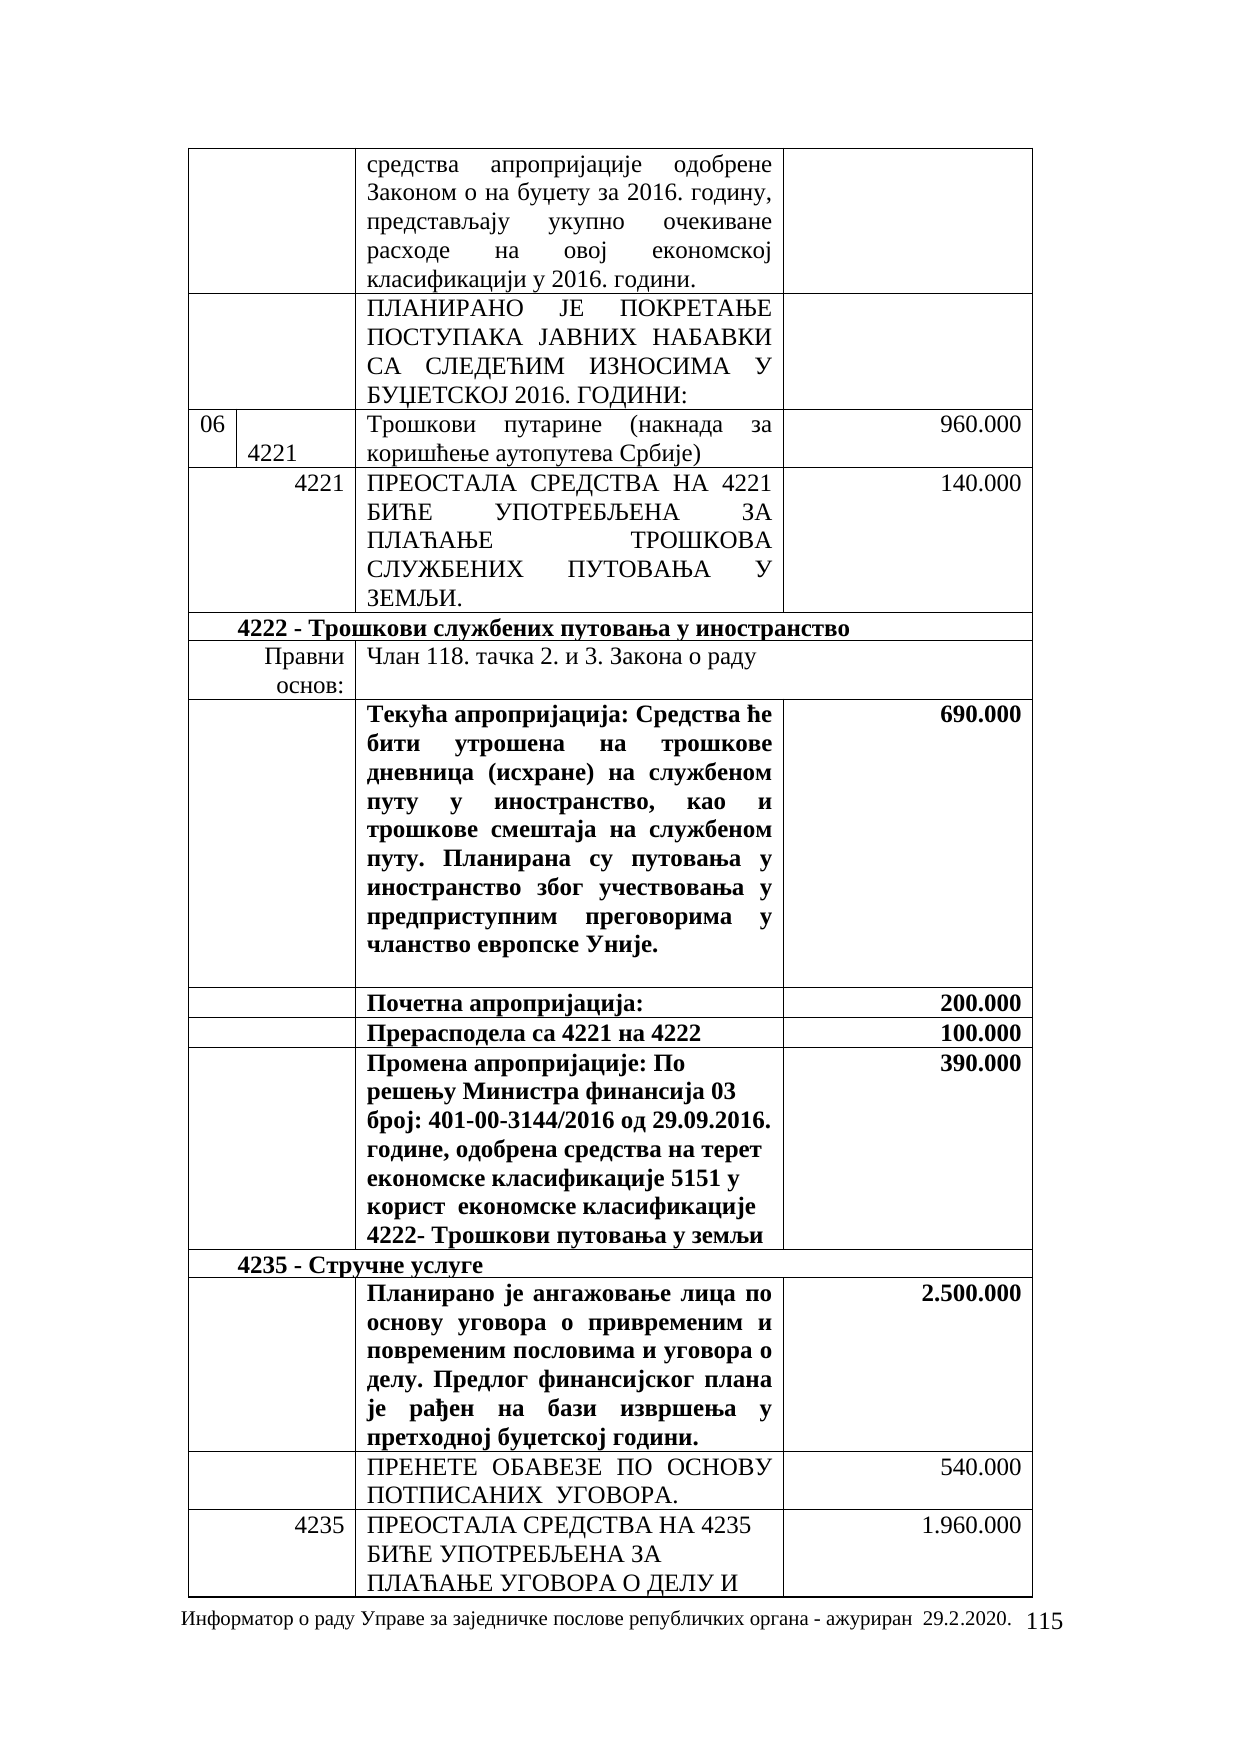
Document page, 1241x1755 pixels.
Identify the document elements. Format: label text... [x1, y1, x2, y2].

table_cell [1033, 1017, 1074, 1047]
table_cell ПЛАНИРАНО ЈЕ ПОКРЕТАЊЕ ПОСТУПАКА ЈАВНИХ НАБАВКИ СА СЛЕДЕЋИМ ИЗНОСИМА У БУЏЕТСКОЈ 2016. ГОДИНИ: [356, 294, 783, 408]
table_cell [1033, 640, 1074, 698]
table_cell ПРЕОСТАЛА СРЕДСТВА НА 4221 БИЋЕ УПОТРЕБЉЕНА ЗА ПЛАЋАЊЕ ТРОШКОВА СЛУЖБЕНИХ ПУТОВАЊА У ЗЕМЉИ. [356, 468, 783, 612]
table_cell 100.000 [784, 1018, 1032, 1047]
table_cell средства апропријације одобрене Законом о на буџету за 2016. годину, представљају укупно очекиване расходе на овој економској класификацији у 2016. години. [356, 149, 783, 292]
table_cell [784, 294, 1032, 408]
table_cell 140.000 [784, 468, 1032, 612]
table_cell [1033, 1047, 1074, 1249]
table_cell 690.000 [784, 700, 1032, 987]
table_cell [784, 149, 1032, 292]
table_cell Прерасподела са 4221 на 4222 [356, 1018, 783, 1047]
table_cell 1.960.000 [784, 1510, 1032, 1596]
table_cell [1033, 612, 1074, 640]
table_cell [189, 1278, 355, 1451]
table_cell Промена апропријације: По решењу Министра финансија 03 број: 401-00-3144/2016 од 29.09.2016. године, одобрена средства на терет економске класификације 5151 у корист економске класификације 4222- Трошкови путовања у земљи [356, 1048, 783, 1249]
table_cell Планирано је ангажовање лица по основу уговора о привременим и повременим пословима и уговора о делу. Предлог финансијског плана је рађен на бази извршења у претходној буџетској години. [356, 1278, 783, 1451]
table_cell Члан 118. тачка 2. и 3. Закона о раду [356, 641, 1032, 698]
table_cell ПРЕНЕТЕ ОБАВЕЗЕ ПО ОСНОВУ ПОТПИСАНИХ УГОВОРА. [356, 1452, 783, 1509]
table_cell [1033, 1509, 1074, 1596]
table_cell Трошкови путарине (накнада за коришћење аутопутева Србије) [356, 410, 783, 467]
table_cell [189, 294, 355, 408]
table_cell 390.000 [784, 1048, 1032, 1249]
table_cell 200.000 [784, 988, 1032, 1017]
table_cell 4222 - Трошкови службених путовања у иностранство [189, 613, 1032, 640]
table_cell [1033, 467, 1074, 612]
table_cell [1033, 987, 1074, 1017]
table_cell 4235 - Стручне услуге [189, 1250, 1032, 1277]
table_cell [189, 700, 355, 987]
table_cell Текућа апропријација: Средства ће бити утрошена на трошкове дневница (исхране) на службеном путу у иностранство, као и трошкове смештаја на службеном путу. Планирана су путовања у иностранство због учествовања у предприступним преговорима у чланство европске Уније. [356, 700, 783, 987]
table_cell 2.500.000 [784, 1278, 1032, 1451]
table_cell 4221 [189, 468, 355, 612]
table_cell [1033, 699, 1074, 987]
table_cell ПРЕОСТАЛА СРЕДСТВА НА 4235 БИЋЕ УПОТРЕБЉЕНА ЗА ПЛАЋАЊЕ УГОВОРА О ДЕЛУ И [356, 1510, 783, 1596]
table_cell [1033, 1249, 1074, 1277]
table_cell Почетна апропријација: [356, 988, 783, 1017]
table_cell [189, 1018, 355, 1047]
table_cell [1033, 1277, 1074, 1451]
table_cell 960.000 [784, 410, 1032, 467]
table_cell [189, 1048, 355, 1249]
table_cell [189, 1452, 355, 1509]
table_cell [1033, 293, 1074, 408]
table_cell [189, 149, 355, 292]
table_cell [1033, 1451, 1074, 1509]
table_cell [1033, 409, 1074, 467]
table_cell 540.000 [784, 1452, 1032, 1509]
table_cell 4235 [189, 1510, 355, 1596]
table_cell 06 [189, 410, 236, 467]
table_cell Правни основ: [189, 641, 355, 698]
table_cell [1033, 148, 1074, 292]
table_cell [189, 988, 355, 1017]
table_cell 4221 [237, 410, 355, 467]
